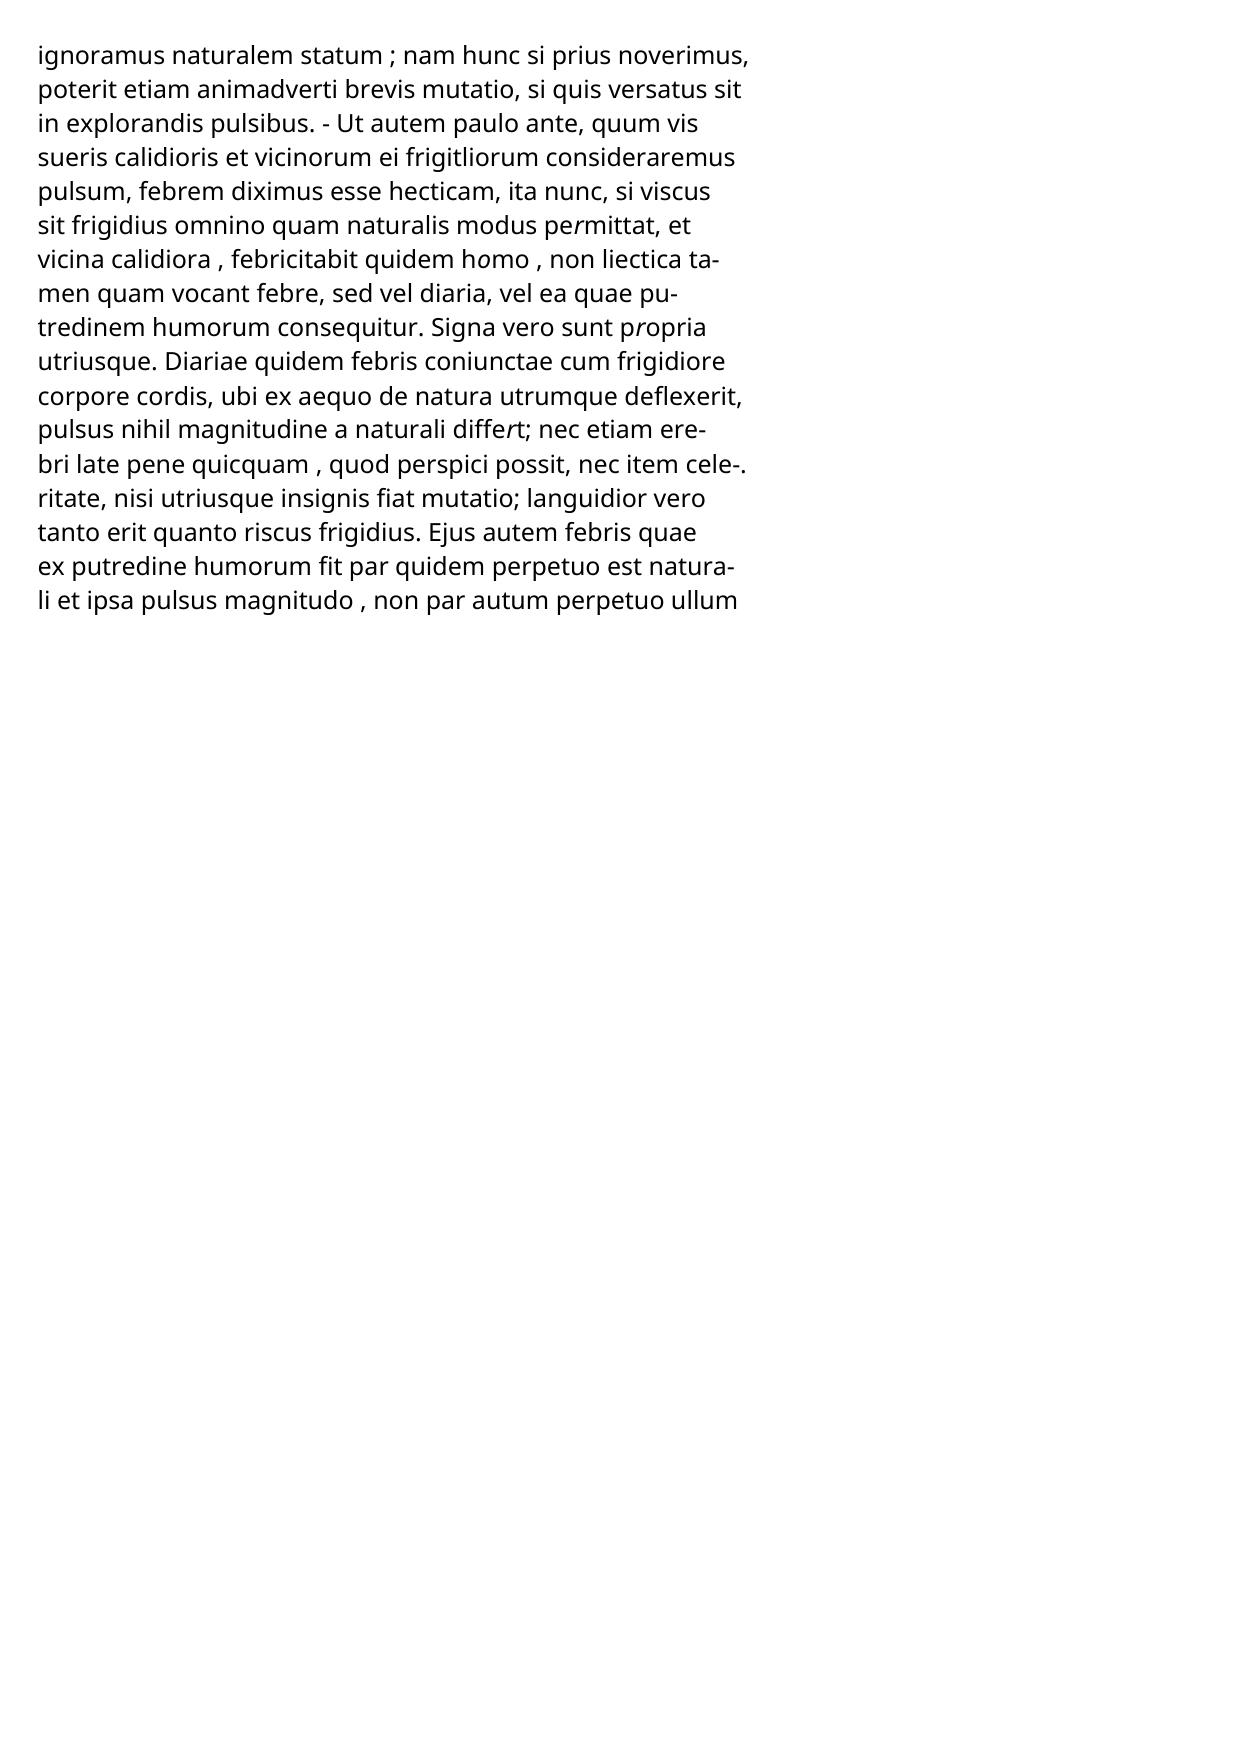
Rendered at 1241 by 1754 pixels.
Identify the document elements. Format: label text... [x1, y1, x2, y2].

text ignoramus naturalem statum ; nam hunc si prius noverimus, poterit etiam animadverti brevis mutatio, si quis versatus sit in explorandis pulsibus. - Ut autem paulo ante, quum vis sueris calidioris et vicinorum ei frigitliorum consideraremus pulsum, febrem diximus esse hecticam, ita nunc, si viscus sit frigidius omnino quam naturalis modus permittat, et vicina calidiora , febricitabit quidem homo , non liectica ta- men quam vocant febre, sed vel diaria, vel ea quae pu- tredinem humorum consequitur. Signa vero sunt propria utriusque. Diariae quidem febris coniunctae cum frigidiore corpore cordis, ubi ex aequo de natura utrumque deflexerit, pulsus nihil magnitudine a naturali differt; nec etiam ere- bri late pene quicquam , quod perspici possit, nec item cele-. ritate, nisi utriusque insignis fiat mutatio; languidior vero tanto erit quanto riscus frigidius. Ejus autem febris quae ex putredine humorum fit par quidem perpetuo est natura- li et ipsa pulsus magnitudo , non par autum perpetuo ullum [37, 37, 1203, 617]
